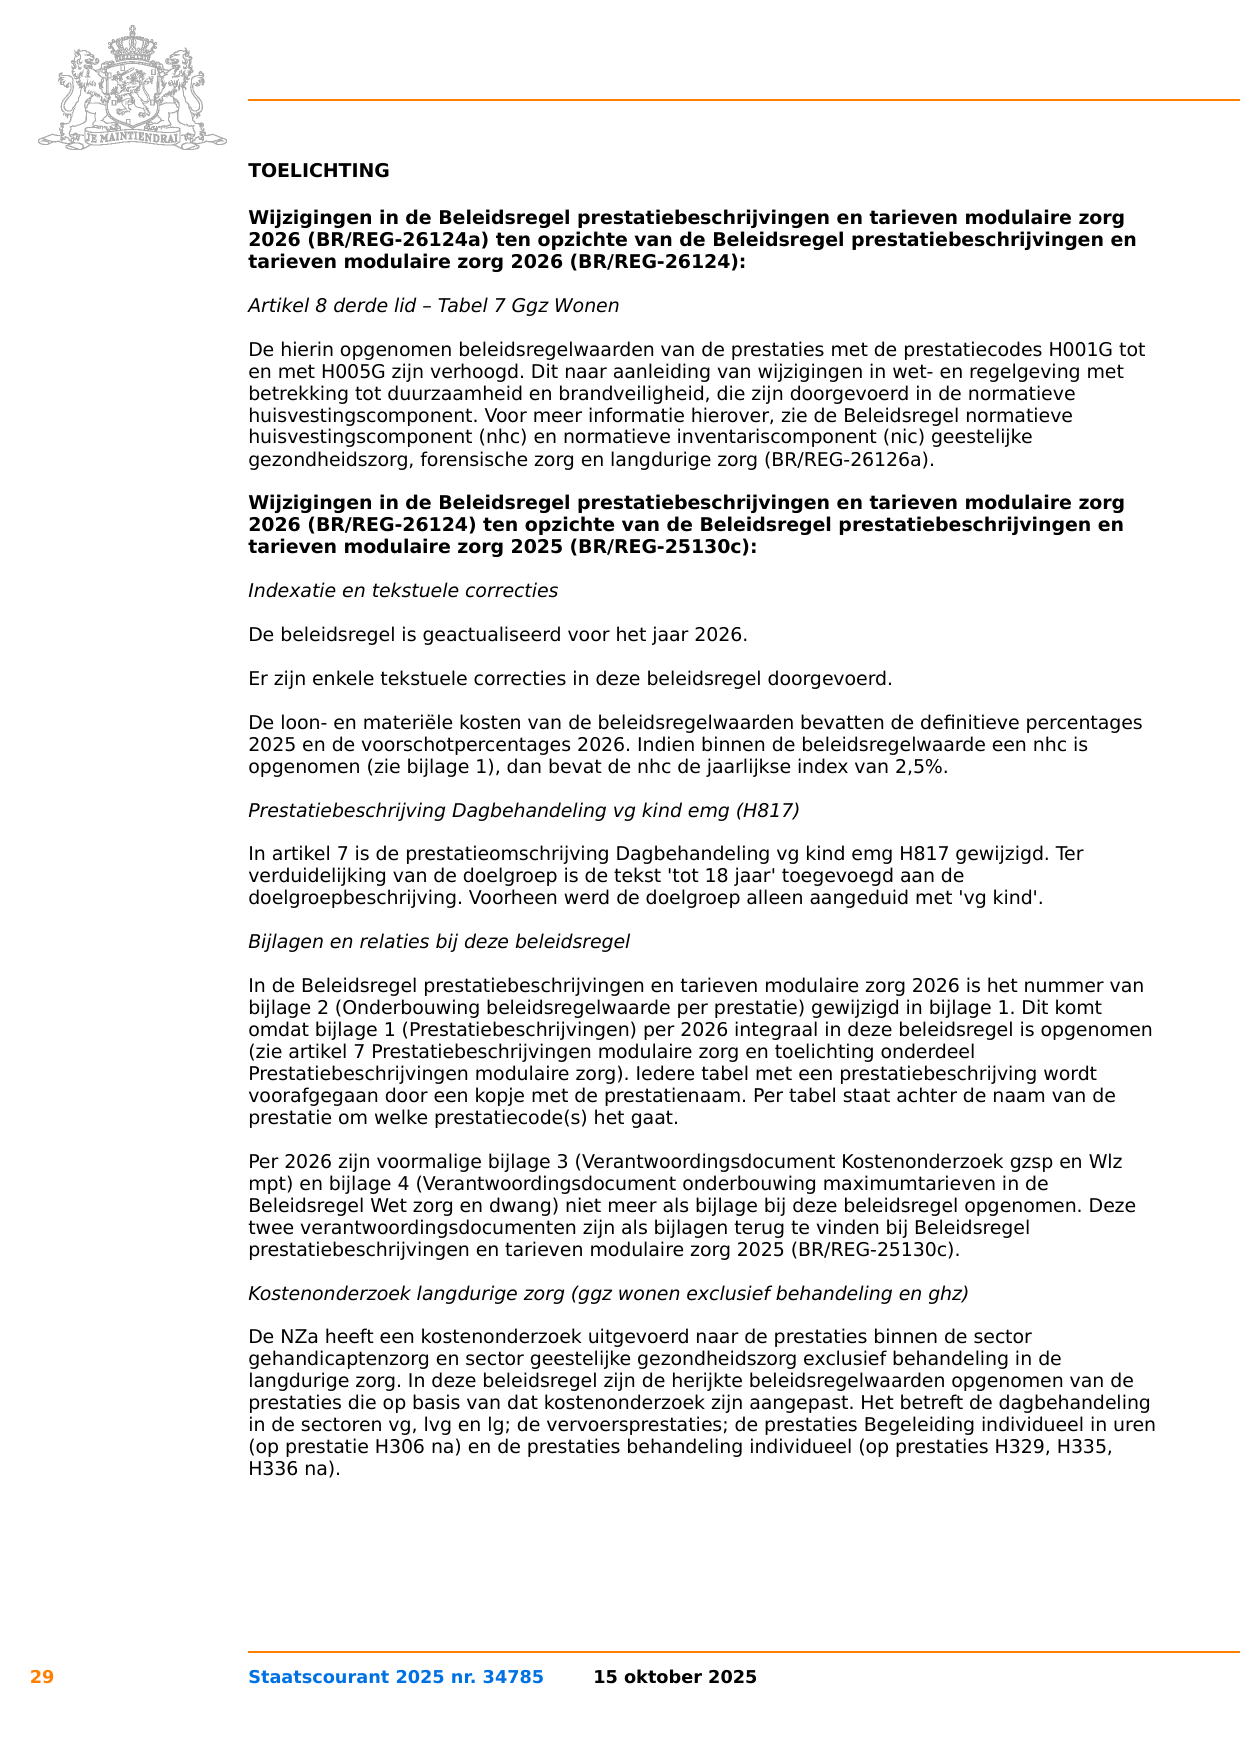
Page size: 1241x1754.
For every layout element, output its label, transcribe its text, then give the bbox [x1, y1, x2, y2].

subtitle Artikel 8 derde lid – Tabel 7 Ggz Wonen [248, 295, 1163, 317]
subtitle Prestatiebeschrijving Dagbehandeling vg kind emg (H817) [248, 799, 1163, 821]
picture [38, 25, 227, 150]
text Er zijn enkele tekstuele correcties in deze beleidsregel doorgevoerd. [248, 668, 1163, 690]
subtitle Indexatie en tekstuele correcties [248, 580, 1163, 602]
text In artikel 7 is de prestatieomschrijving Dagbehandeling vg kind emg H817 gewijzigd. Ter verduidelijking van de doelgroep is de tekst 'tot 18 jaar' toegevoegd aan de doelgroepbeschrijving. Voorheen werd de doelgroep alleen aangeduid met 'vg kind'. [248, 843, 1163, 909]
text Wijzigingen in de Beleidsregel prestatiebeschrijvingen en tarieven modulaire zorg 2026 (BR/REG-26124a) ten opzichte van de Beleidsregel prestatiebeschrijvingen en tarieven modulaire zorg 2026 (BR/REG-26124): [248, 207, 1163, 273]
text De loon- en materiële kosten van de beleidsregelwaarden bevatten de definitieve percentages 2025 en de voorschotpercentages 2026. Indien binnen de beleidsregelwaarde een nhc is opgenomen (zie bijlage 1), dan bevat de nhc de jaarlijkse index van 2,5%. [248, 712, 1163, 778]
text Wijzigingen in de Beleidsregel prestatiebeschrijvingen en tarieven modulaire zorg 2026 (BR/REG-26124) ten opzichte van de Beleidsregel prestatiebeschrijvingen en tarieven modulaire zorg 2025 (BR/REG-25130c): [248, 492, 1163, 558]
subtitle TOELICHTING [248, 160, 1163, 182]
subtitle Kostenonderzoek langdurige zorg (ggz wonen exclusief behandeling en ghz) [248, 1282, 1163, 1304]
text De NZa heeft een kostenonderzoek uitgevoerd naar de prestaties binnen de sector gehandicaptenzorg en sector geestelijke gezondheidszorg exclusief behandeling in de langdurige zorg. In deze beleidsregel zijn de herijkte beleidsregelwaarden opgenomen van de prestaties die op basis van dat kostenonderzoek zijn aangepast. Het betreft de dagbehandeling in de sectoren vg, lvg en lg; de vervoersprestaties; de prestaties Begeleiding individueel in uren (op prestatie H306 na) en de prestaties behandeling individueel (op prestaties H329, H335, H336 na). [248, 1326, 1163, 1480]
text De beleidsregel is geactualiseerd voor het jaar 2026. [248, 624, 1163, 646]
subtitle Bijlagen en relaties bij deze beleidsregel [248, 931, 1163, 953]
text Per 2026 zijn voormalige bijlage 3 (Verantwoordingsdocument Kostenonderzoek gzsp en Wlz mpt) en bijlage 4 (Verantwoordingsdocument onderbouwing maximumtarieven in de Beleidsregel Wet zorg en dwang) niet meer als bijlage bij deze beleidsregel opgenomen. Deze twee verantwoordingsdocumenten zijn als bijlagen terug te vinden bij Beleidsregel prestatiebeschrijvingen en tarieven modulaire zorg 2025 (BR/REG-25130c). [248, 1151, 1163, 1261]
text In de Beleidsregel prestatiebeschrijvingen en tarieven modulaire zorg 2026 is het nummer van bijlage 2 (Onderbouwing beleidsregelwaarde per prestatie) gewijzigd in bijlage 1. Dit komt omdat bijlage 1 (Prestatiebeschrijvingen) per 2026 integraal in deze beleidsregel is opgenomen (zie artikel 7 Prestatiebeschrijvingen modulaire zorg en toelichting onderdeel Prestatiebeschrijvingen modulaire zorg). Iedere tabel met een prestatiebeschrijving wordt voorafgegaan door een kopje met de prestatienaam. Per tabel staat achter de naam van de prestatie om welke prestatiecode(s) het gaat. [248, 975, 1163, 1129]
text De hierin opgenomen beleidsregelwaarden van de prestaties met de prestatiecodes H001G tot en met H005G zijn verhoogd. Dit naar aanleiding van wijzigingen in wet- en regelgeving met betrekking tot duurzaamheid en brandveiligheid, die zijn doorgevoerd in de normatieve huisvestingscomponent. Voor meer informatie hierover, zie de Beleidsregel normatieve huisvestingscomponent (nhc) en normatieve inventariscomponent (nic) geestelijke gezondheidszorg, forensische zorg en langdurige zorg (BR/REG-26126a). [248, 338, 1163, 470]
